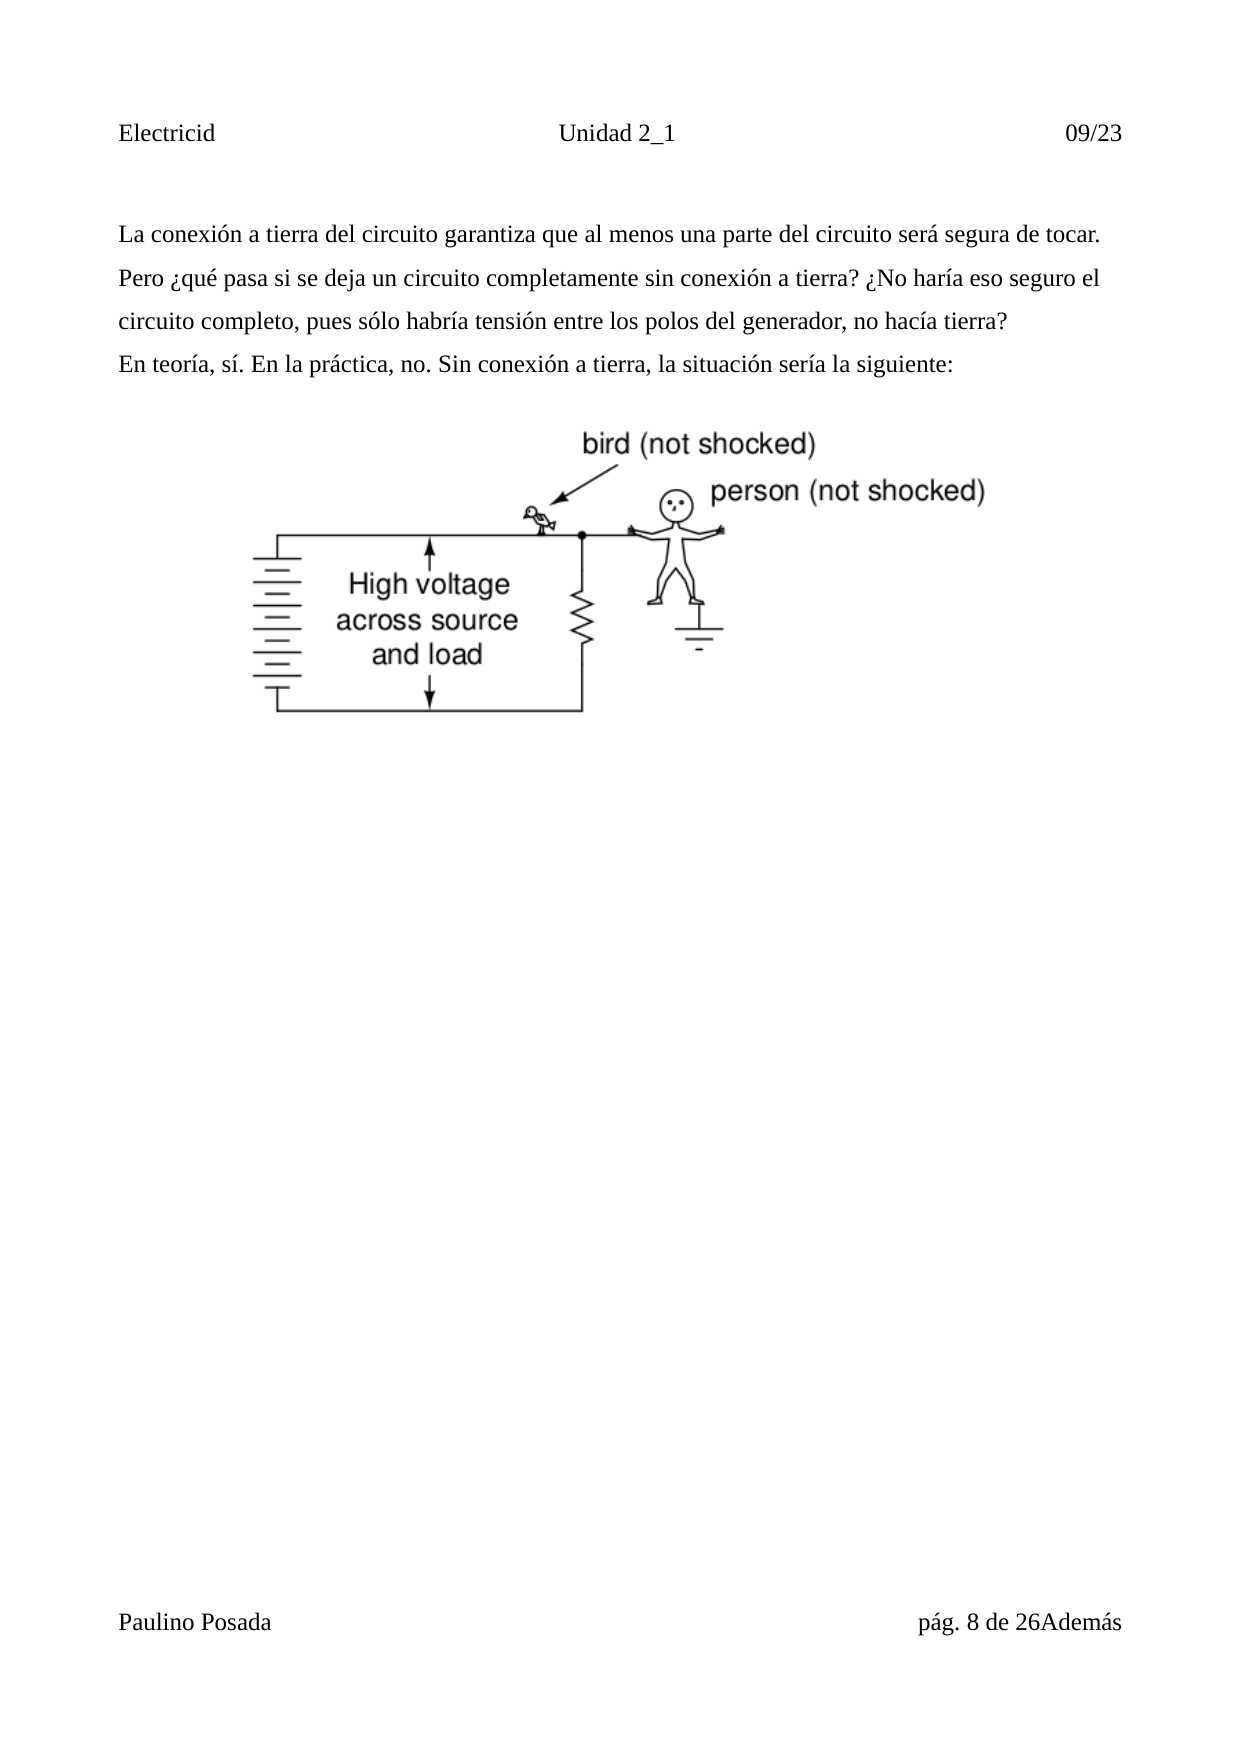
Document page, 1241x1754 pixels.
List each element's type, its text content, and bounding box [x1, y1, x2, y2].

picture [245, 404, 995, 733]
text En teoría, sí. En la práctica, no. Sin conexión a tierra, la situación sería la siguiente: [118, 349, 1122, 378]
text La conexión a tierra del circuito garantiza que al menos una parte del circuito será segura de tocar. Pero ¿qué pasa si se deja un circuito completamente sin conexión a tierra? ¿No haría eso seguro el circuito completo, pues sólo habría tensión entre los polos del generador, no hacía tierra? [118, 219, 1122, 334]
